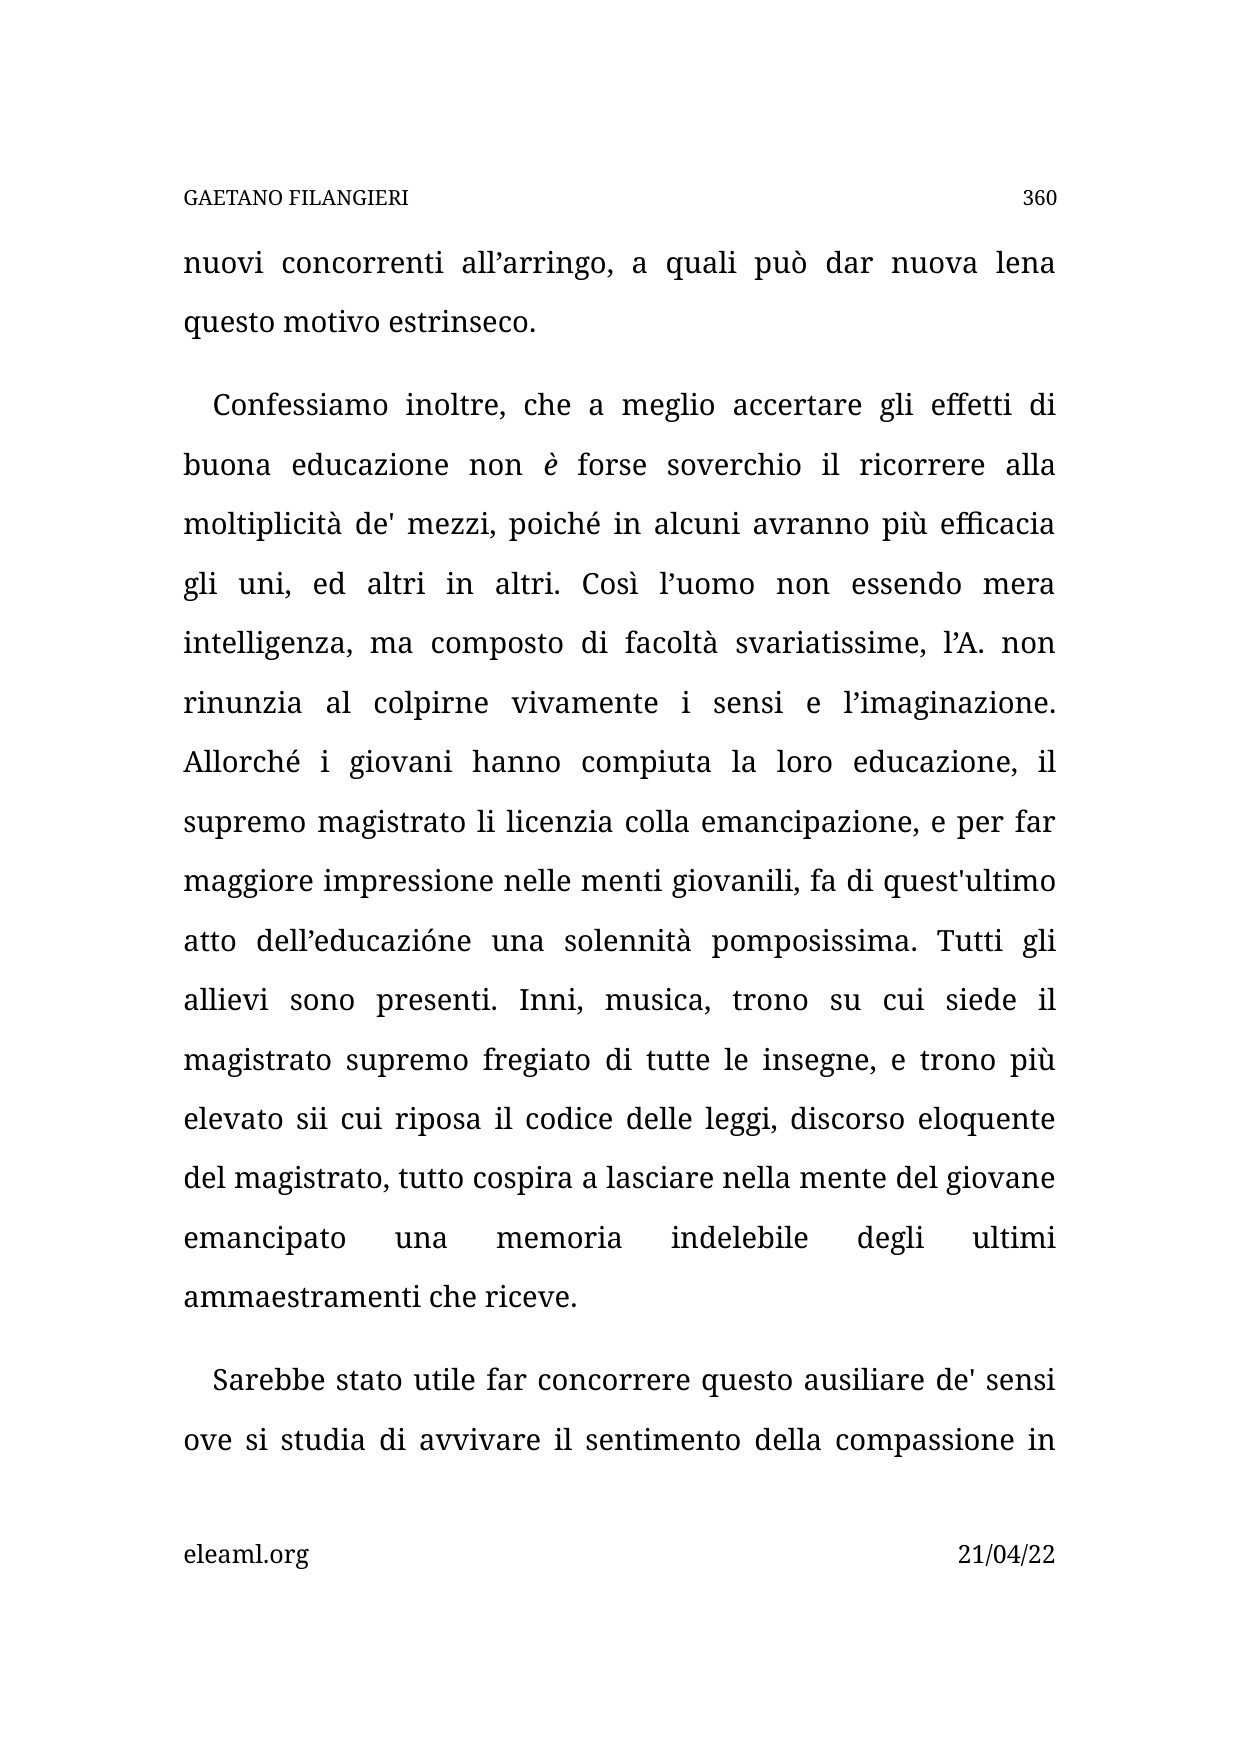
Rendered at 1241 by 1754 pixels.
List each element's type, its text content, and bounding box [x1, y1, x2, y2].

text Sarebbe stato utile far concorrere questo ausiliare de' sensi ove si studia di avvivare il sentimento della compassione in [183, 1360, 1057, 1459]
text Confessiamo inoltre, che a meglio accertare gli effetti di buona educazione non è forse soverchio il ricorrere alla moltiplicità de' mezzi, poiché in alcuni avranno più efficacia gli uni, ed altri in altri. Così l’uomo non essendo mera intelligenza, ma composto di facoltà svariatissime, l’A. non rinunzia al colpirne vivamente i sensi e l’imaginazione. Allorché i giovani hanno compiuta la loro educazione, il supremo magistrato li licenzia colla emancipazione, e per far maggiore impressione nelle menti giovanili, fa di quest'ultimo atto dell’educazióne una solennità pomposissima. Tutti gli allievi sono presenti. Inni, musica, trono su cui siede il magistrato supremo fregiato di tutte le insegne, e trono più elevato sii cui riposa il codice delle leggi, discorso eloquente del magistrato, tutto cospira a lasciare nella mente del giovane emancipato una memoria indelebile degli ultimi ammaestramenti che riceve. [183, 384, 1057, 1316]
text nuovi concorrenti all’arringo, a quali può dar nuova lena questo motivo estrinseco. [183, 242, 1057, 341]
